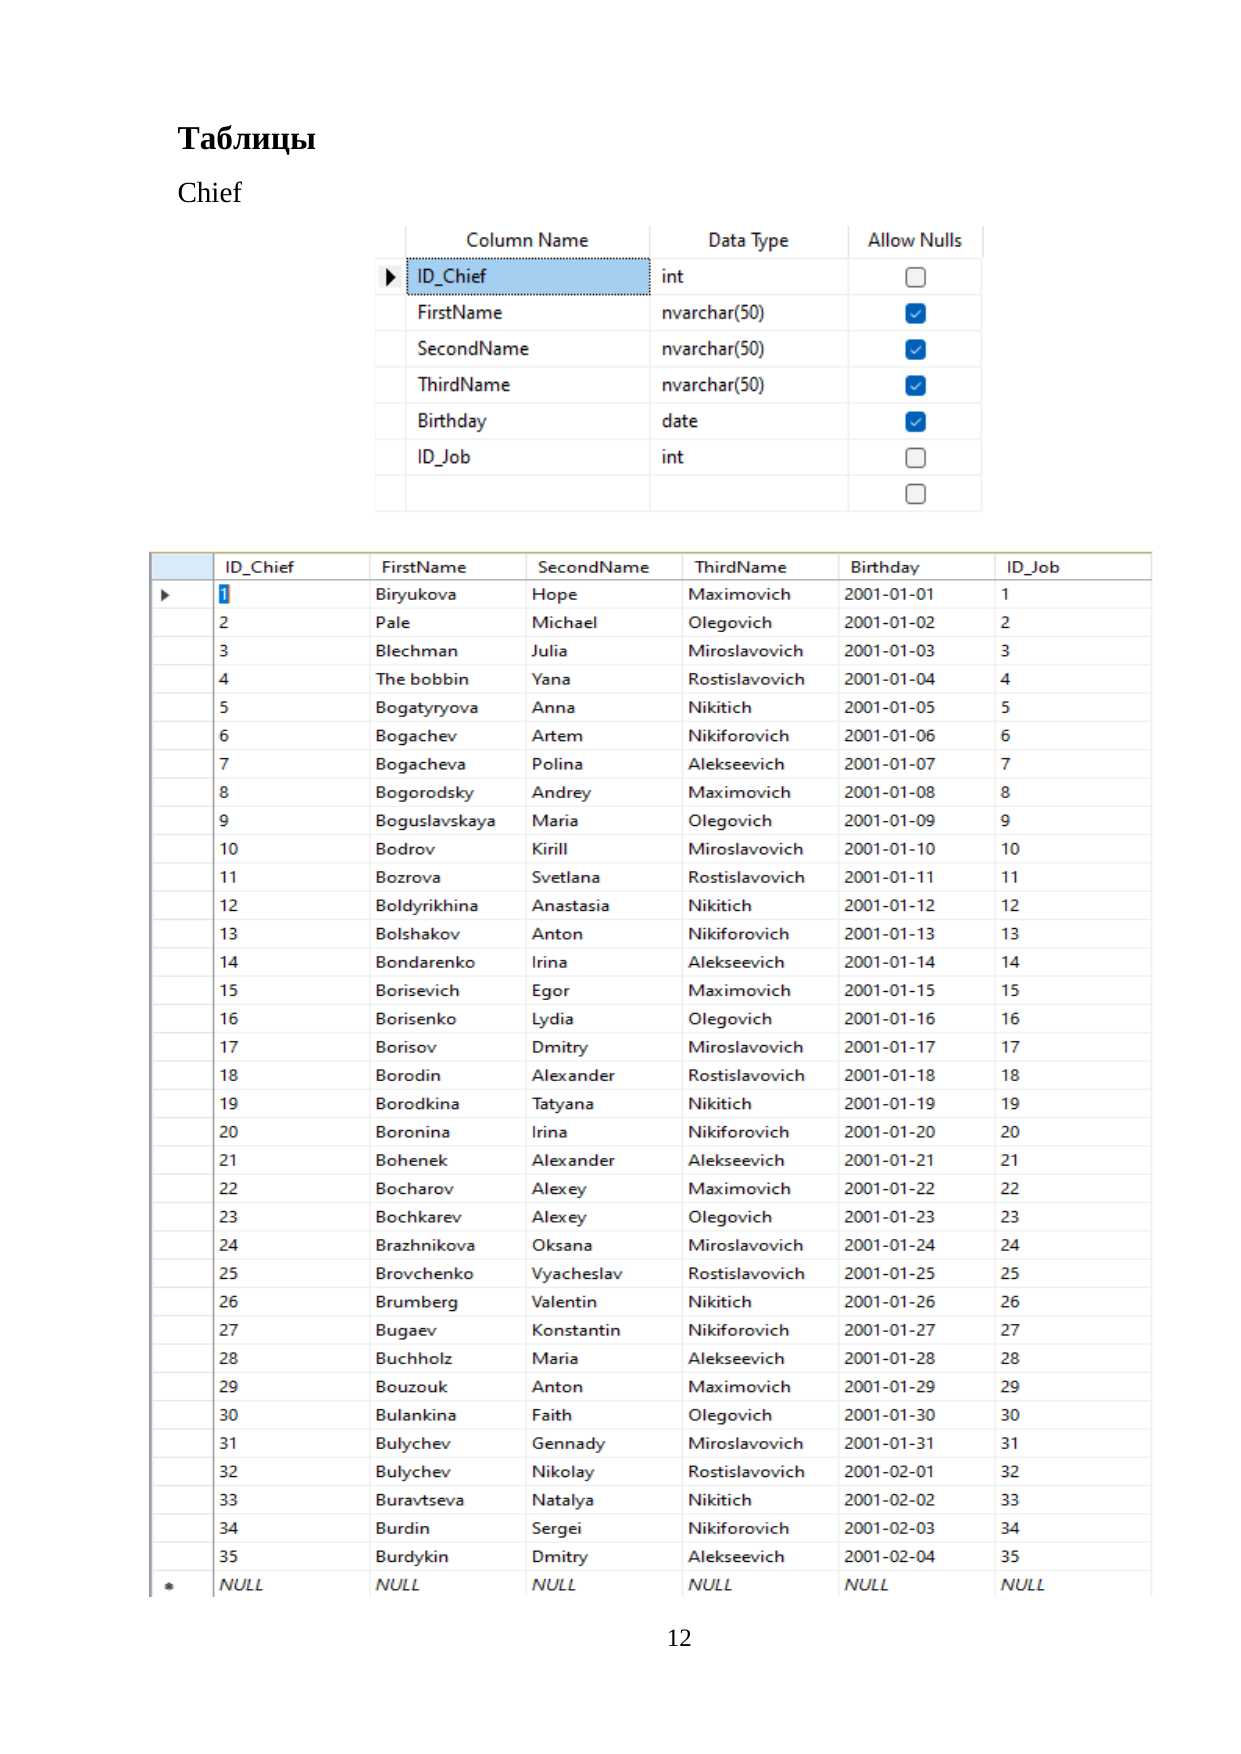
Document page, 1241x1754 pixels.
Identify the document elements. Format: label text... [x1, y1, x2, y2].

picture [149, 551, 1154, 1597]
picture [374, 226, 984, 517]
text Таблицы [177, 118, 1181, 156]
text Chief [177, 176, 1181, 209]
